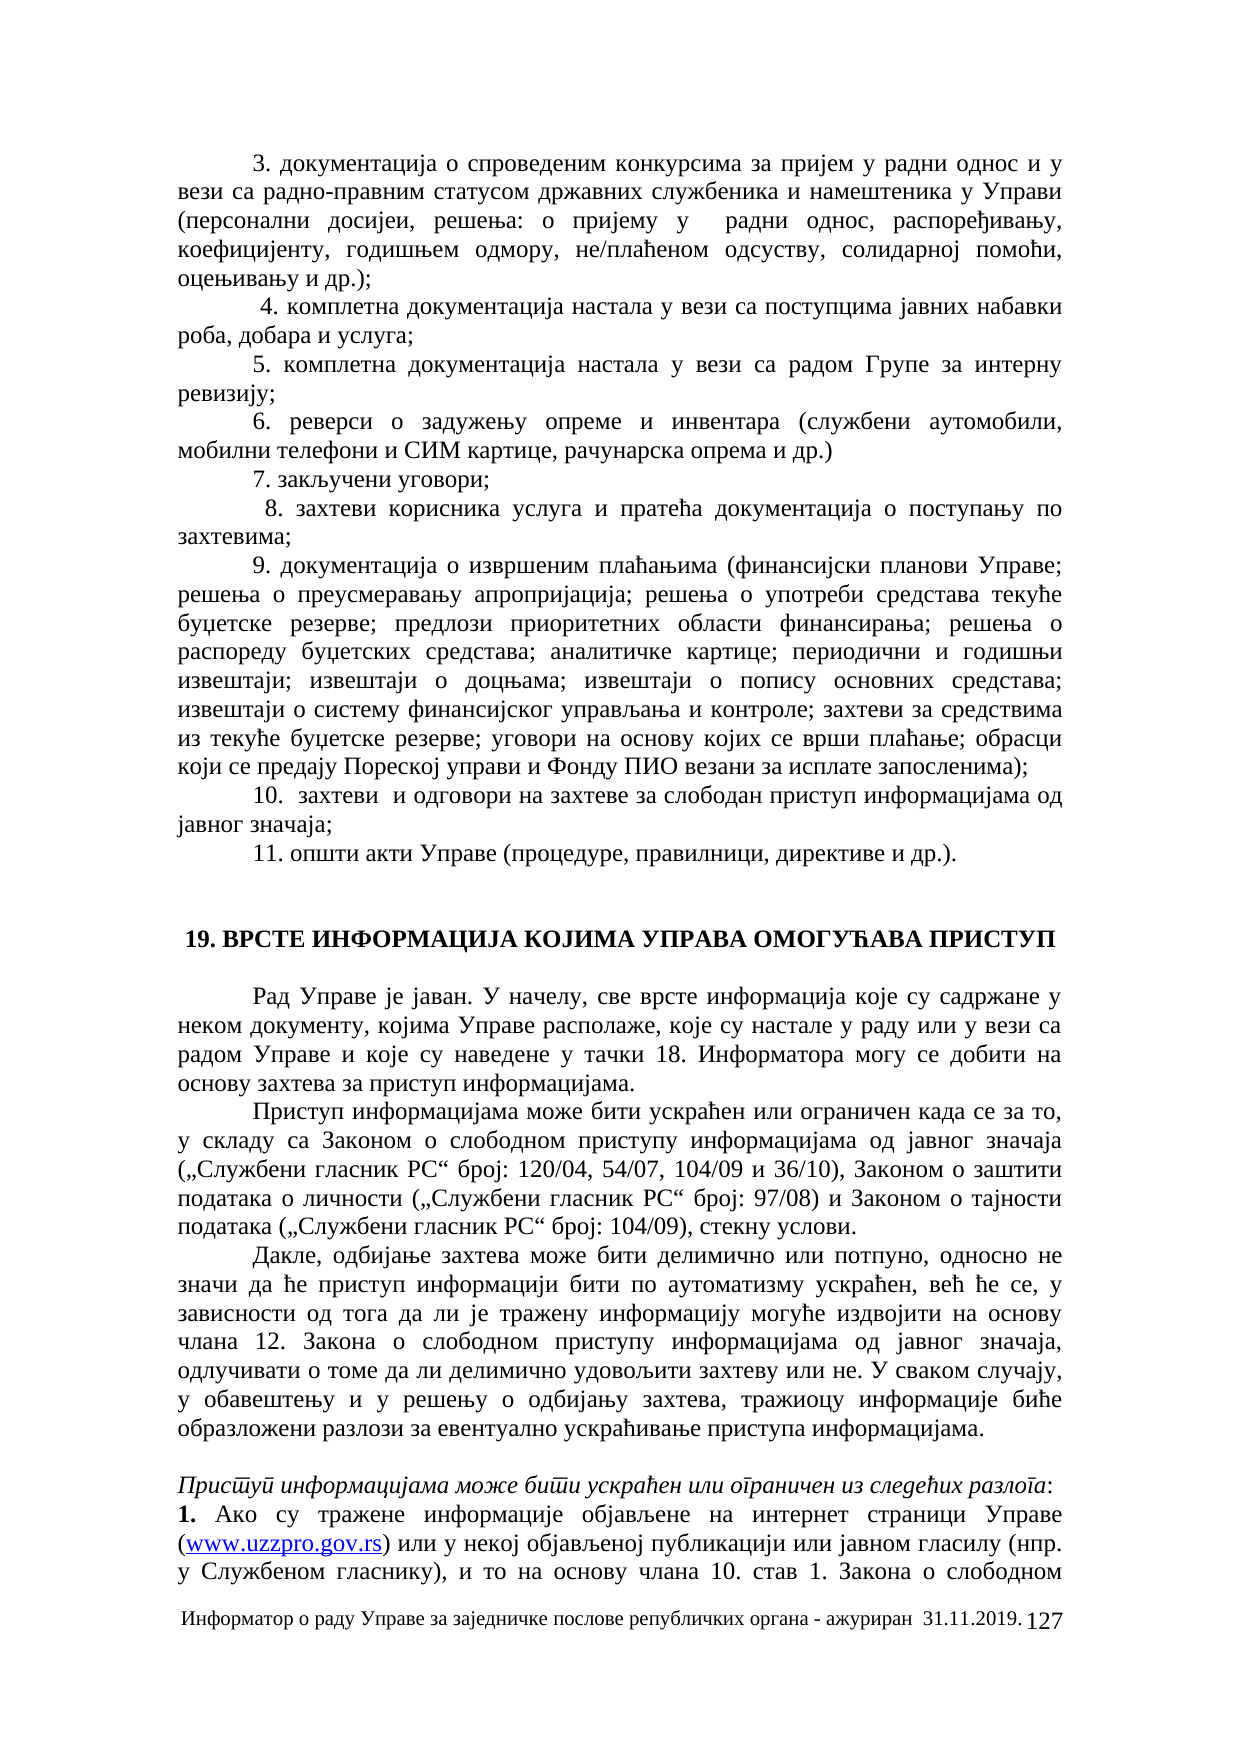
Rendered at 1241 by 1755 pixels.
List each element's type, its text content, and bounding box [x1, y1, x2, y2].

text Приступ информацијама може бити ускраћен или ограничен када се за то, у складу са Законом о слободном приступу информацијама од јавног значаја („Службени гласник РС“ број: 120/04, 54/07, 104/09 и 36/10), Законом о заштити података о личности („Службени гласник РС“ број: 97/08) и Законом о тајности података („Службени гласник РС“ број: 104/09), стекну услови. [177, 1096, 1063, 1240]
text 8. захтеви корисника услуга и пратећа документација о поступању по захтевима; [177, 493, 1063, 550]
text 6. реверси о задужењу опреме и инвентара (службени аутомобили, мобилни телефони и СИМ картице, рачунарска опрема и др.) [177, 406, 1063, 464]
text 5. комплетна документација настала у вези са радом Групе за интерну ревизију; [177, 349, 1063, 406]
text Рад Управе је јаван. У начелу, све врсте информација које су садржане у неком документу, којима Управе располаже, које су настале у раду или у вези са радом Управе и које су наведене у тачки 18. Информатора могу се добити на основу захтева за приступ информацијама. [177, 981, 1063, 1096]
text 9. документација о извршеним плаћањима (финансијски планови Управе; решења о преусмеравању апропријација; решења о употреби средстава текуће буџетске резерве; предлози приоритетних области финансирања; решења о распореду буџетских средстава; аналитичке картице; периодични и годишњи извештаји; извештаји о доцњама; извештаји о попису основних средстава; извештаји о систему финансијског управљања и контроле; захтеви за средствима из текуће буџетске резерве; уговори на основу којих се врши плаћање; обрасци који се предају Пореској управи и Фонду ПИО везани за исплате запосленима); [177, 550, 1063, 780]
text 3. документација о спроведеним конкурсима за пријем у радни однос и у вези са радно-правним статусом државних службеника и намештеника у Управи (персонални досијеи, решења: о пријему у радни однос, распоређивању, коефицијенту, годишњем одмору, не/плаћеном одсуству, солидарној помоћи, оцењивању и др.); [177, 148, 1063, 291]
text 4. комплетна документација настала у вези са поступцима јавних набавки роба, добара и услуга; [177, 291, 1063, 349]
text 7. закључени уговори; [177, 464, 1063, 493]
text 1. Ако су тражене информације објављене на интернет страници Управе (www.uzzpro.gov.rs) или у некој објављеној публикацији или јавном гласилу (нпр. у Службеном гласнику), и то на основу члана 10. став 1. Закона о слободном [177, 1499, 1063, 1585]
text 10. захтеви и одговори на захтеве за слободан приступ информацијама од јавног значаја; [177, 780, 1063, 838]
text Дакле, одбијање захтева може бити делимично или потпуно, односно не значи да ће приступ информацији бити по аутоматизму ускраћен, већ ће се, у зависности од тога да ли је тражену информацију могуће издвојити на основу члана 12. Закона о слободном приступу информацијама од јавног значаја, одлучивати о томе да ли делимично удовољити захтеву или не. У сваком случају, у обавештењу и у решењу о одбијању захтева, тражиоцу информације биће образложени разлози за евентуално ускраћивање приступа информацијама. [177, 1240, 1063, 1441]
text 19. ВРСТЕ ИНФОРМАЦИЈА КОЈИМА УПРАВА ОМОГУЋАВА ПРИСТУП [177, 924, 1063, 953]
text 11. општи акти Управе (процедуре, правилници, директиве и др.). [177, 838, 1063, 866]
text Приступ информацијама може бити ускраћен или ограничен из следећих разлога: [177, 1470, 1063, 1499]
